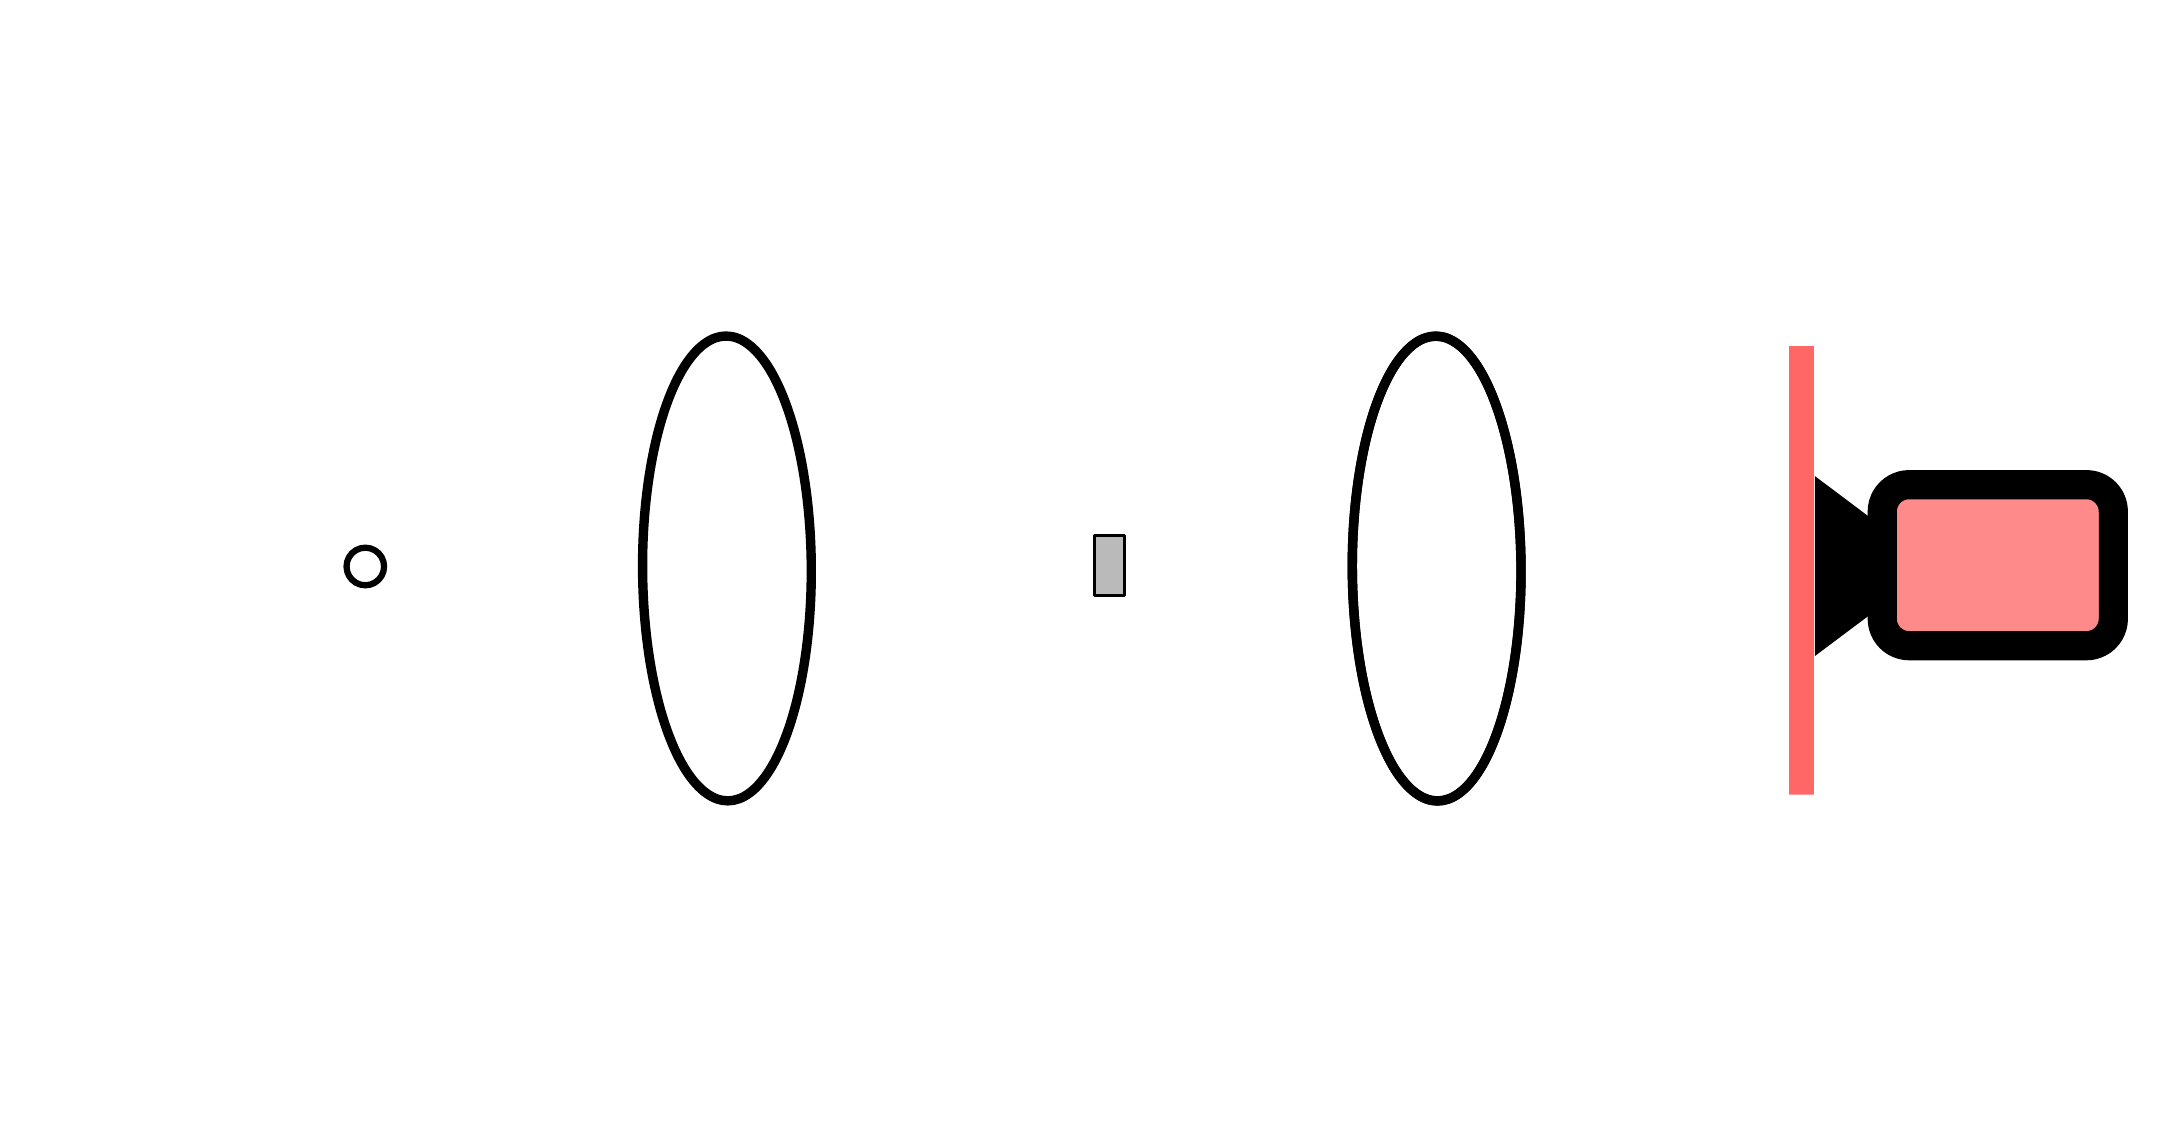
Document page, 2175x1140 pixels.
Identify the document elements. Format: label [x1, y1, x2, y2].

text_box [1882, 484, 2114, 646]
text_box [642, 336, 812, 801]
text_box [1094, 535, 1125, 596]
text_box [1357, 341, 1516, 796]
text_box [1814, 476, 1875, 657]
